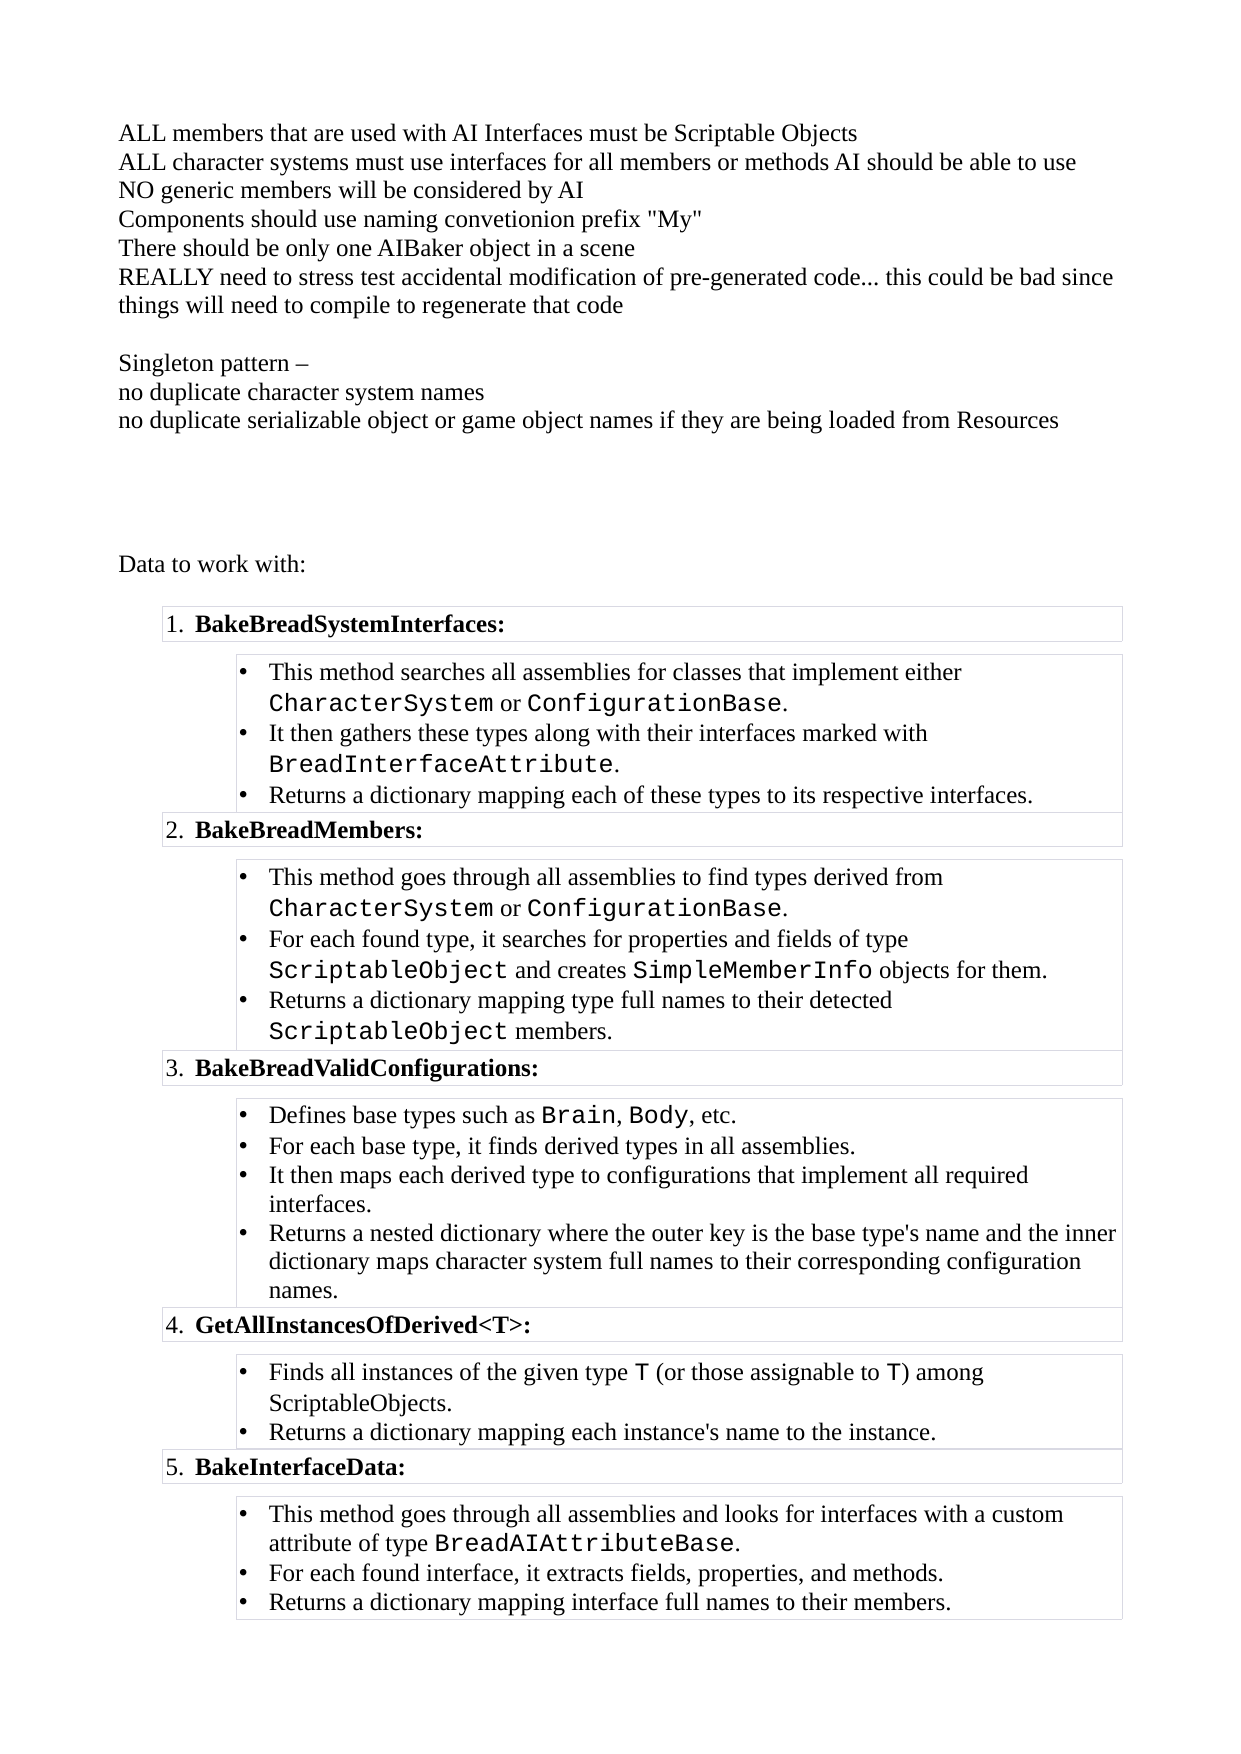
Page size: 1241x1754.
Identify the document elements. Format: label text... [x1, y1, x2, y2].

list This method goes through all assemblies to find types derived from CharacterSystem or ConfigurationBase. [237, 860, 1122, 921]
list BakeBreadSystemInterfaces: [163, 607, 1122, 641]
text ALL character systems must use interfaces for all members or methods AI should be able to use [118, 147, 1122, 176]
list This method goes through all assemblies and looks for interfaces with a custom attribute of type BreadAIAttributeBase. [237, 1497, 1122, 1555]
list BakeInterfaceData: [163, 1450, 1122, 1483]
list Defines base types such as Brain, Body, etc. [237, 1099, 1122, 1128]
text NO generic members will be considered by AI [118, 176, 1122, 204]
text REALLY need to stress test accidental modification of pre-generated code... this could be bad since things will need to compile to regenerate that code [118, 262, 1122, 319]
text Singleton pattern – [118, 348, 1122, 377]
text There should be only one AIBaker object in a scene [118, 233, 1122, 262]
list GetAllInstancesOfDerived<T>: [163, 1308, 1122, 1341]
text no duplicate serializable object or game object names if they are being loaded from Resources [118, 406, 1122, 434]
list Returns a dictionary mapping each of these types to its respective interfaces. [237, 777, 1122, 812]
text Components should use naming convetionion prefix "My" [118, 204, 1122, 233]
list Returns a dictionary mapping type full names to their detected ScriptableObject members. [237, 982, 1122, 1050]
list BakeBreadValidConfigurations: [163, 1051, 1122, 1085]
list For each found type, it searches for properties and fields of type ScriptableObject and creates SimpleMemberInfo objects for them. [237, 921, 1122, 982]
text no duplicate character system names [118, 377, 1122, 406]
list It then gathers these types along with their interfaces marked with BreadInterfaceAttribute. [237, 715, 1122, 777]
list BakeBreadMembers: [163, 813, 1122, 846]
list For each base type, it finds derived types in all assemblies. [237, 1128, 1122, 1157]
list Returns a dictionary mapping each instance's name to the instance. [237, 1414, 1122, 1448]
list This method searches all assemblies for classes that implement either CharacterSystem or ConfigurationBase. [237, 655, 1122, 715]
text ALL members that are used with AI Interfaces must be Scriptable Objects [118, 118, 1122, 147]
list Returns a dictionary mapping interface full names to their members. [237, 1584, 1122, 1619]
list Returns a nested dictionary where the outer key is the base type's name and the inner dictionary maps character system full names to their corresponding configuration names. [237, 1214, 1122, 1307]
list For each found interface, it extracts fields, properties, and methods. [237, 1555, 1122, 1584]
text Data to work with: [118, 549, 1122, 578]
list Finds all instances of the given type T (or those assignable to T) among ScriptableObjects. [237, 1355, 1122, 1414]
list It then maps each derived type to configurations that implement all required interfaces. [237, 1157, 1122, 1214]
